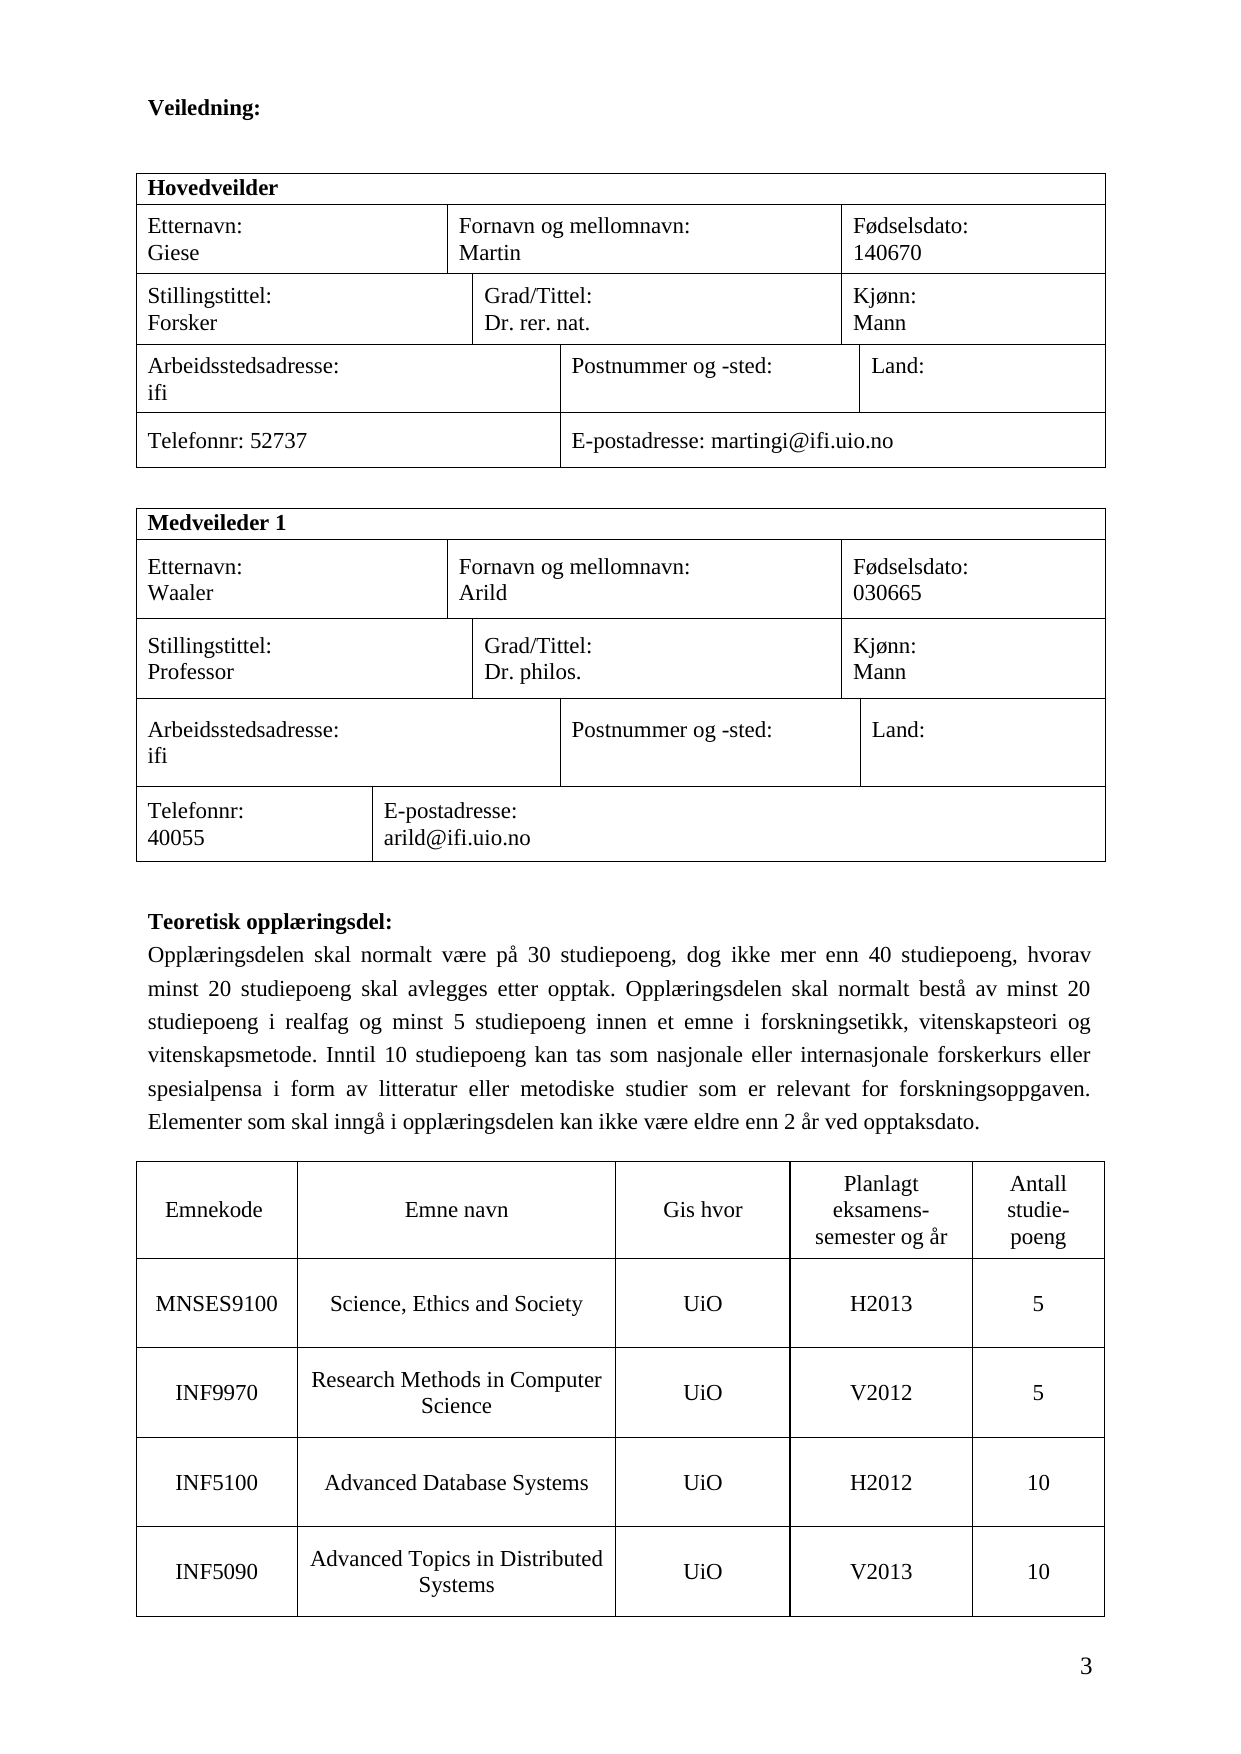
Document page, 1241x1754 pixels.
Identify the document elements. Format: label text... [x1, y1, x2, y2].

table_cell H2013 [791, 1259, 972, 1347]
table_cell Telefonnr: 40055 [137, 787, 372, 861]
table_cell H2012 [791, 1438, 972, 1526]
table_header Antall studie-poeng [973, 1162, 1104, 1257]
table_cell Kjønn: Mann [842, 619, 1105, 698]
table_cell Land: [861, 699, 1105, 786]
table_header Medveileder 1 [137, 509, 1105, 539]
table_cell 5 [973, 1348, 1104, 1437]
table_cell Telefonnr: 52737 [137, 413, 560, 467]
table_cell Advanced Topics in Distributed Systems [298, 1527, 615, 1616]
text Veiledning: [148, 94, 1092, 120]
table_cell Grad/Tittel: Dr. rer. nat. [473, 274, 841, 344]
table_header Gis hvor [616, 1162, 789, 1257]
table_cell V2012 [791, 1348, 972, 1437]
table_cell MNSES9100 [137, 1259, 297, 1347]
table_cell 10 [973, 1438, 1104, 1526]
table_header Hovedveilder [137, 174, 1105, 204]
table_cell Kjønn: Mann [842, 274, 1105, 344]
table_cell Arbeidsstedsadresse: ifi [137, 699, 560, 786]
table_header Planlagt eksamens-semester og år [791, 1162, 972, 1257]
table_cell 5 [973, 1259, 1104, 1347]
table_cell UiO [616, 1527, 789, 1616]
table_cell Research Methods in Computer Science [298, 1348, 615, 1437]
table_cell Fødselsdato: 030665 [842, 540, 1105, 618]
table_cell Arbeidsstedsadresse: ifi [137, 345, 560, 412]
table_cell UiO [616, 1348, 789, 1437]
text Opplæringsdelen skal normalt være på 30 studiepoeng, dog ikke mer enn 40 studiepoeng, hvorav minst 20 studiepoeng skal avlegges etter opptak. Opplæringsdelen skal normalt bestå av minst 20 studiepoeng i realfag og minst 5 studiepoeng innen et emne i forskningsetikk, vitenskapsteori og vitenskapsmetode. Inntil 10 studiepoeng kan tas som nasjonale eller internasjonale forskerkurs eller spesialpensa i form av litteratur eller metodiske studier som er relevant for forskningsoppgaven. Elementer som skal inngå i opplæringsdelen kan ikke være eldre enn 2 år ved opptaksdato. [148, 934, 1092, 1134]
table_cell INF5090 [137, 1527, 297, 1616]
table_cell E-postadresse: martingi@ifi.uio.no [561, 413, 1105, 467]
table_cell Stillingstittel: Forsker [137, 274, 472, 344]
table_cell Etternavn: Waaler [137, 540, 447, 618]
table_cell Science, Ethics and Society [298, 1259, 615, 1347]
table_cell Fødselsdato: 140670 [842, 205, 1105, 272]
table_header Emne navn [298, 1162, 615, 1257]
text Teoretisk opplæringsdel: [148, 901, 1092, 934]
table_cell INF5100 [137, 1438, 297, 1526]
table_cell Postnummer og -sted: [561, 699, 860, 786]
table_cell Etternavn: Giese [137, 205, 447, 272]
table_cell Fornavn og mellomnavn: Martin [448, 205, 841, 272]
table_cell V2013 [791, 1527, 972, 1616]
table_cell INF9970 [137, 1348, 297, 1437]
table_cell 10 [973, 1527, 1104, 1616]
table_cell UiO [616, 1259, 789, 1347]
table_cell Grad/Tittel: Dr. philos. [473, 619, 841, 698]
table_cell Advanced Database Systems [298, 1438, 615, 1526]
table_cell Postnummer og -sted: [561, 345, 859, 412]
table_cell Fornavn og mellomnavn: Arild [448, 540, 841, 618]
table_header Emnekode [137, 1162, 297, 1257]
table_cell Land: [860, 345, 1105, 412]
table_cell E-postadresse: arild@ifi.uio.no [373, 787, 1105, 861]
table_cell Stillingstittel: Professor [137, 619, 472, 698]
table_cell UiO [616, 1438, 789, 1526]
